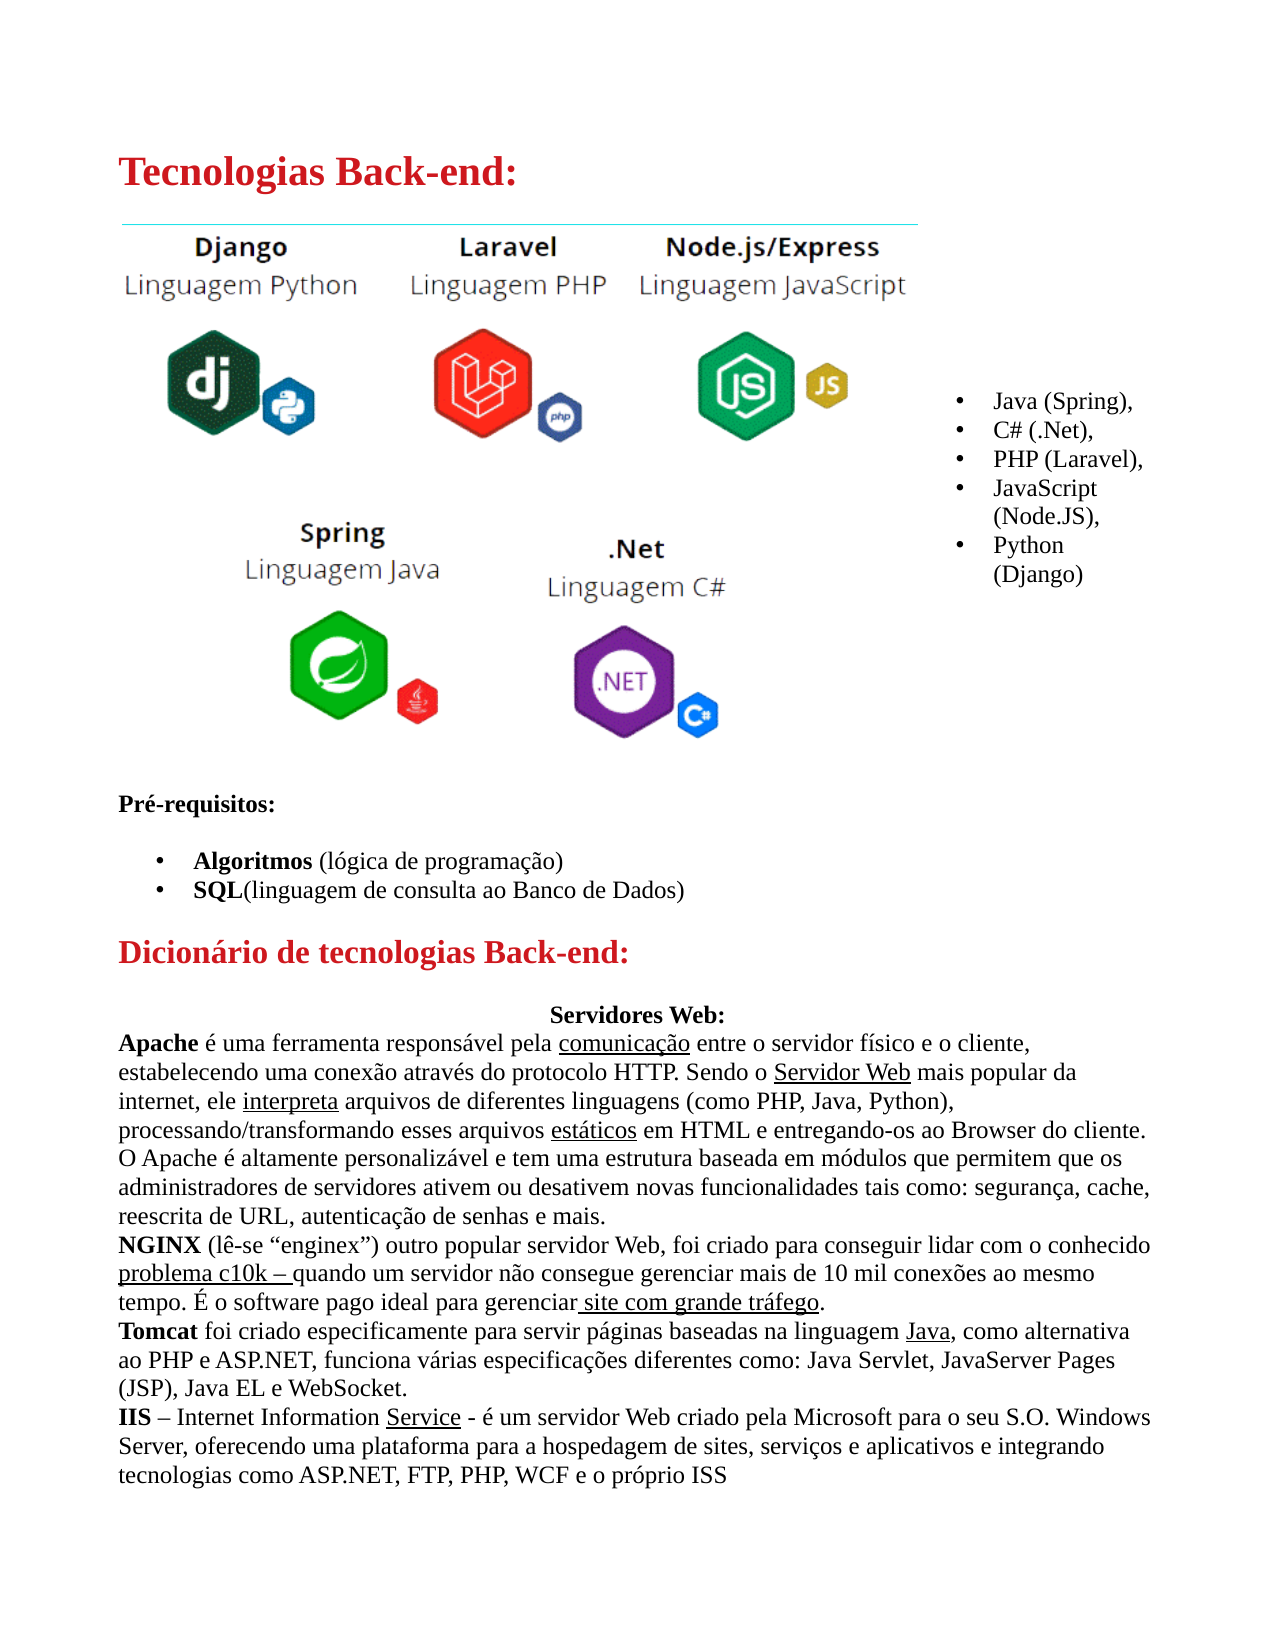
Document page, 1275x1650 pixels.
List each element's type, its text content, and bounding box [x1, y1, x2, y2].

text Servidores Web: [118, 1000, 1157, 1028]
list PHP (Laravel), [918, 444, 1157, 473]
list SQL(linguagem de consulta ao Banco de Dados) [156, 875, 1157, 904]
text NGINX (lê-se “enginex”) outro popular servidor Web, foi criado para conseguir lidar com o conhecido problema c10k – quando um servidor não consegue gerenciar mais de 10 mil conexões ao mesmo tempo. É o software pago ideal para gerenciar site com grande tráfego. [118, 1230, 1157, 1316]
text Pré-requisitos: [118, 789, 1157, 846]
text Apache é uma ferramenta responsável pela comunicação entre o servidor físico e o cliente, estabelecendo uma conexão através do protocolo HTTP. Sendo o Servidor Web mais popular da internet, ele interpreta arquivos de diferentes linguagens (como PHP, Java, Python), processando/transformando esses arquivos estáticos em HTML e entregando-os ao Browser do cliente. O Apache é altamente personalizável e tem uma estrutura baseada em módulos que permitem que os administradores de servidores ativem ou desativem novas funcionalidades tais como: segurança, cache, reescrita de URL, autenticação de senhas e mais. [118, 1028, 1157, 1230]
list Algoritmos (lógica de programação) [156, 846, 1157, 875]
text IIS – Internet Information Service - é um servidor Web criado pela Microsoft para o seu S.O. Windows Server, oferecendo uma plataforma para a hospedagem de sites, serviços e aplicativos e integrando tecnologias como ASP.NET, FTP, PHP, WCF e o próprio ISS [118, 1402, 1157, 1488]
list C# (.Net), [918, 415, 1157, 444]
list Java (Spring), [918, 386, 1157, 415]
picture [122, 224, 918, 760]
text Dicionário de tecnologias Back-end: [118, 933, 1157, 971]
text Tomcat foi criado especificamente para servir páginas baseadas na linguagem Java, como alternativa ao PHP e ASP.NET, funciona várias especificações diferentes como: Java Servlet, JavaServer Pages (JSP), Java EL e WebSocket. [118, 1316, 1157, 1402]
list Python (Django) [918, 530, 1157, 588]
text Tecnologias Back-end: [118, 147, 1157, 195]
list JavaScript (Node.JS), [918, 473, 1157, 530]
